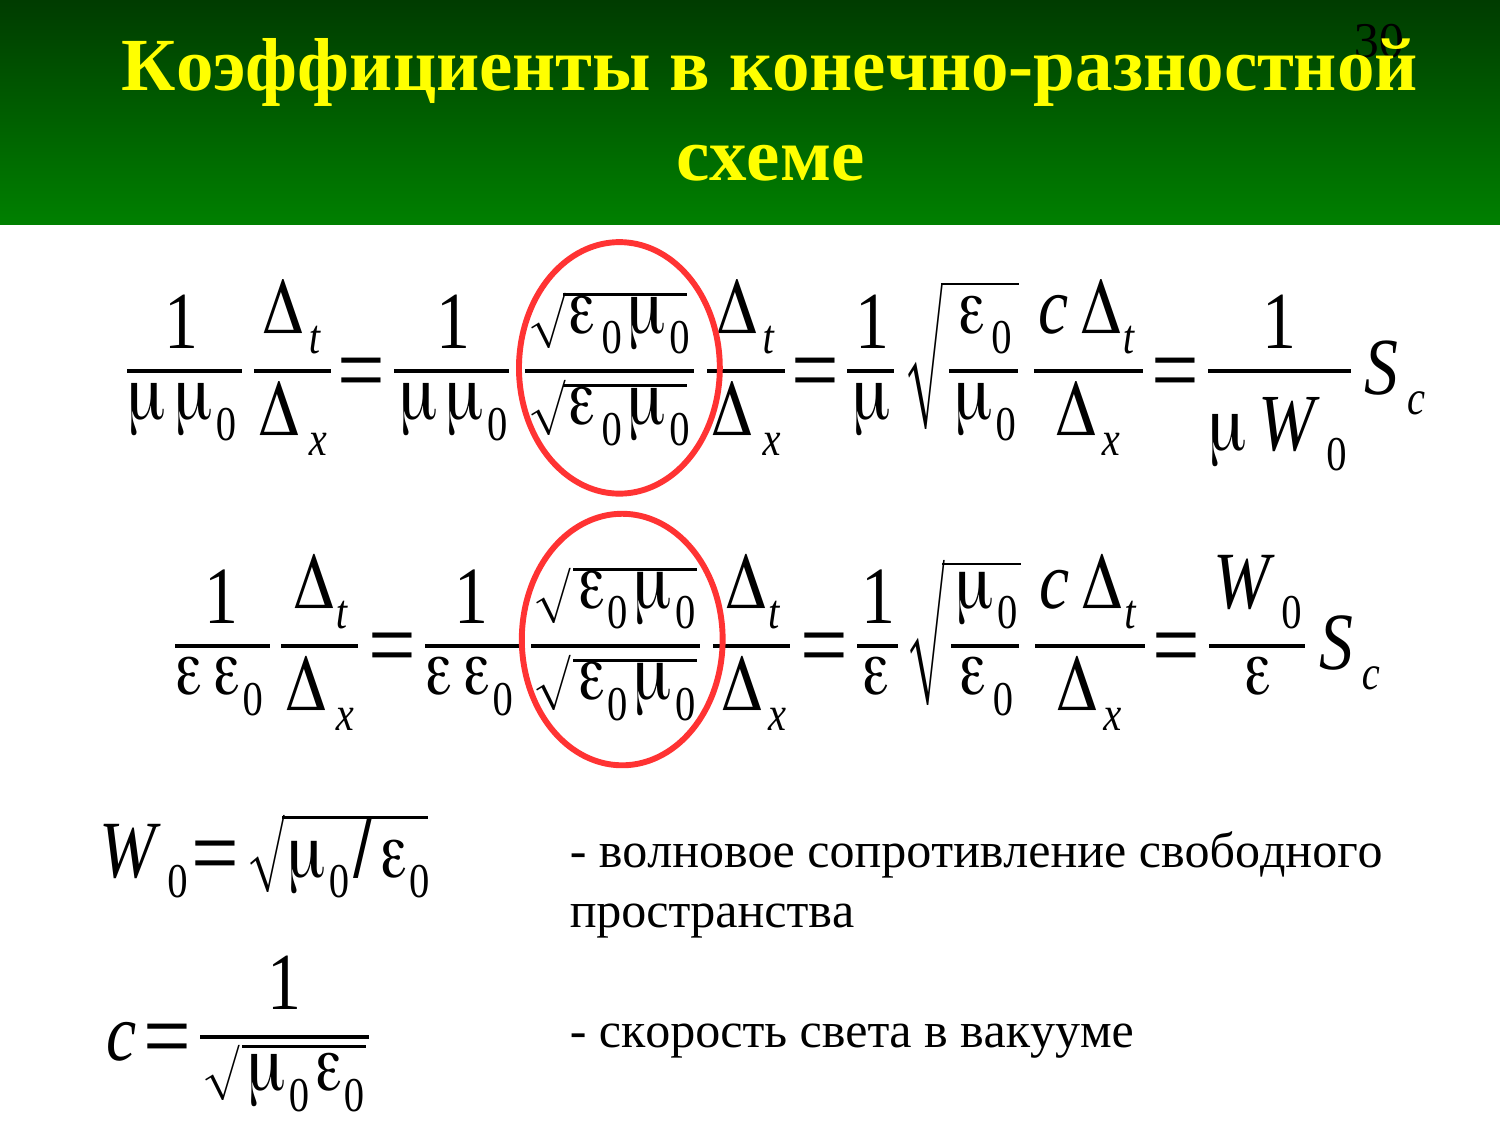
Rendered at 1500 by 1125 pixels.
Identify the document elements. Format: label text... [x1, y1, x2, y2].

chart [82, 805, 448, 910]
text_box - скорость света в вакууме [555, 990, 1477, 1125]
chart [153, 537, 558, 742]
text_box - волновое сопротивление свободного пространства [555, 810, 1477, 945]
title Коэффициенты в конечно-разностной схеме [100, 7, 1441, 204]
chart [669, 262, 1441, 482]
chart [89, 938, 390, 1120]
chart [525, 537, 719, 742]
chart [105, 262, 570, 482]
chart [686, 537, 1396, 742]
chart [522, 262, 716, 482]
